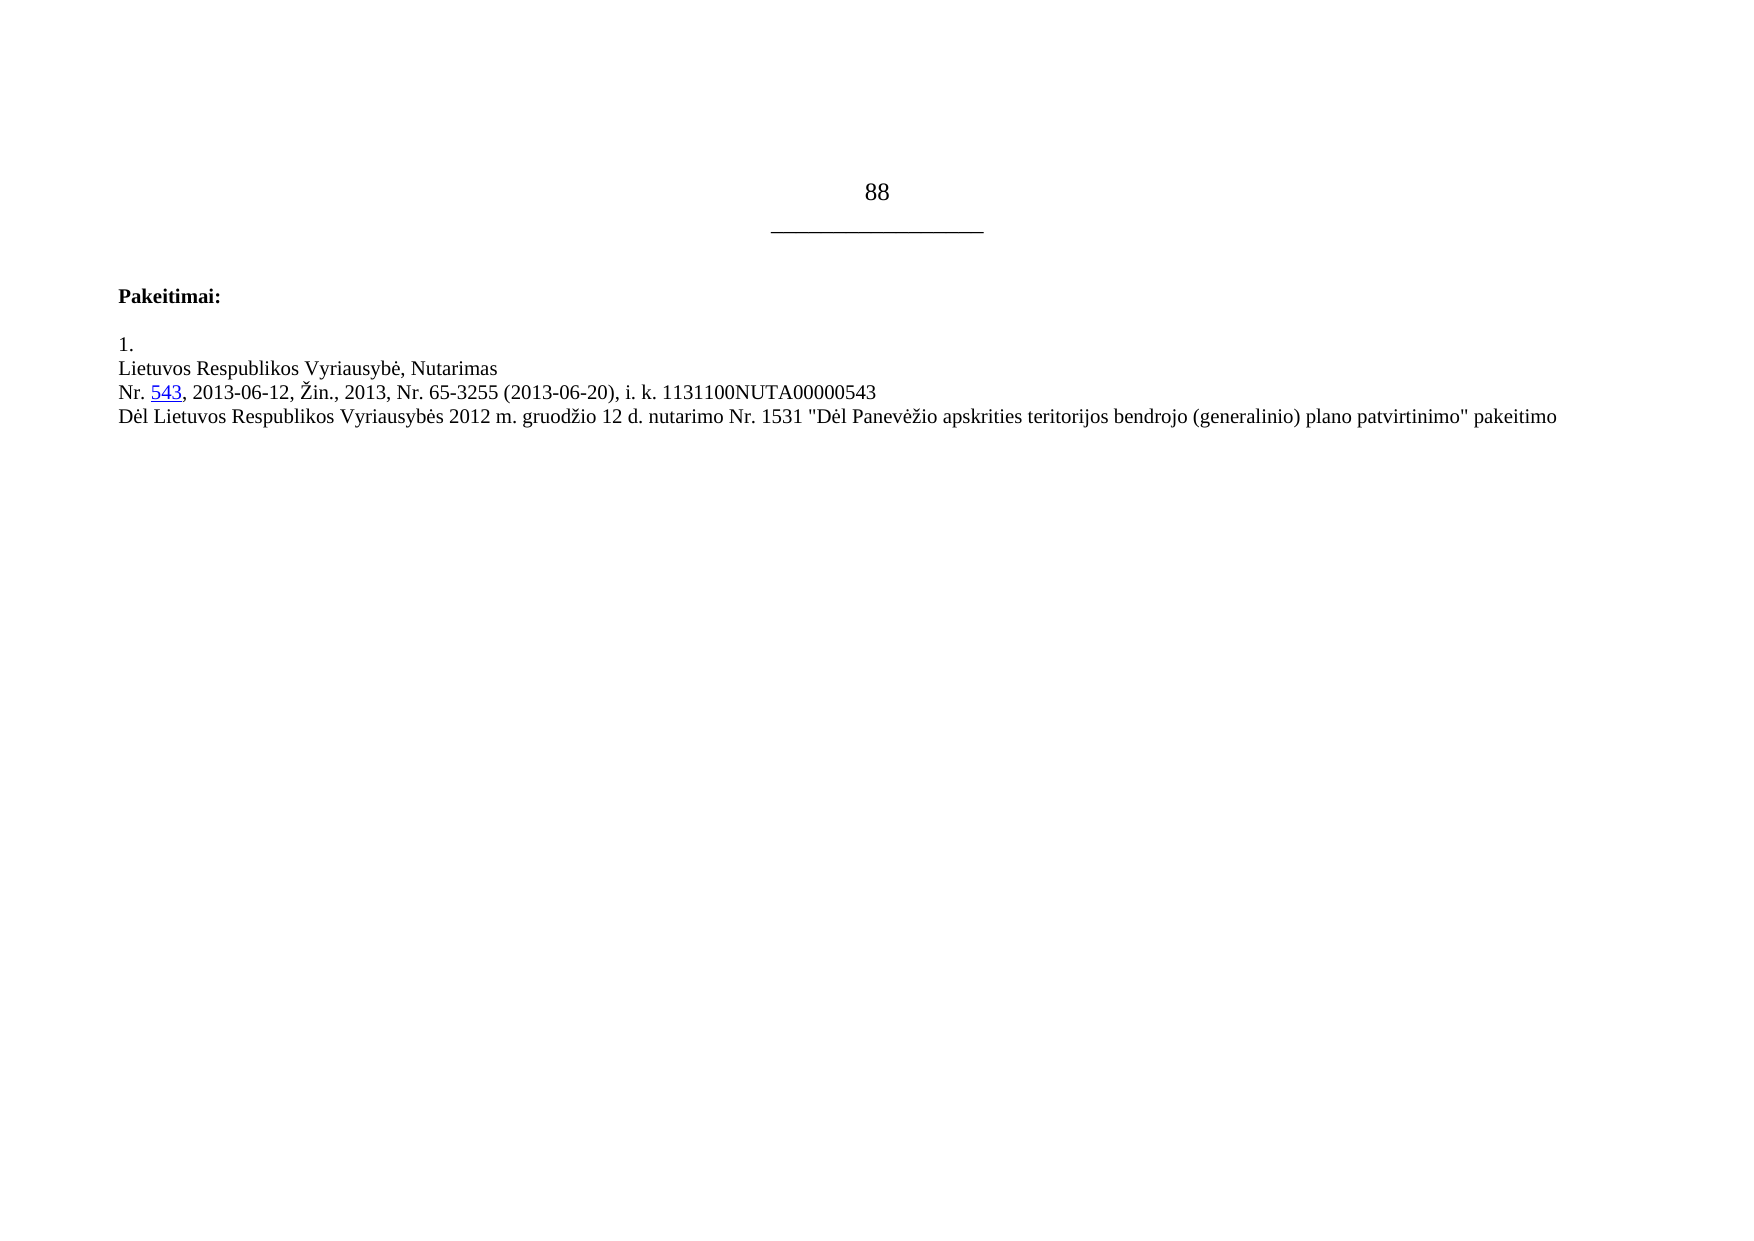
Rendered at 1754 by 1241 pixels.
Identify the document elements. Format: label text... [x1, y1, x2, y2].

text 1. [118, 332, 1636, 356]
text Pakeitimai: [118, 283, 1636, 308]
text _________________ [118, 207, 1636, 235]
text Dėl Lietuvos Respublikos Vyriausybės 2012 m. gruodžio 12 d. nutarimo Nr. 1531 "Dėl Panevėžio apskrities teritorijos bendrojo (generalinio) plano patvirtinimo" pakeitimo [118, 404, 1636, 428]
text Lietuvos Respublikos Vyriausybė, Nutarimas [118, 356, 1636, 380]
text Nr. 543, 2013-06-12, Žin., 2013, Nr. 65-3255 (2013-06-20), i. k. 1131100NUTA00000543 [118, 380, 1636, 404]
